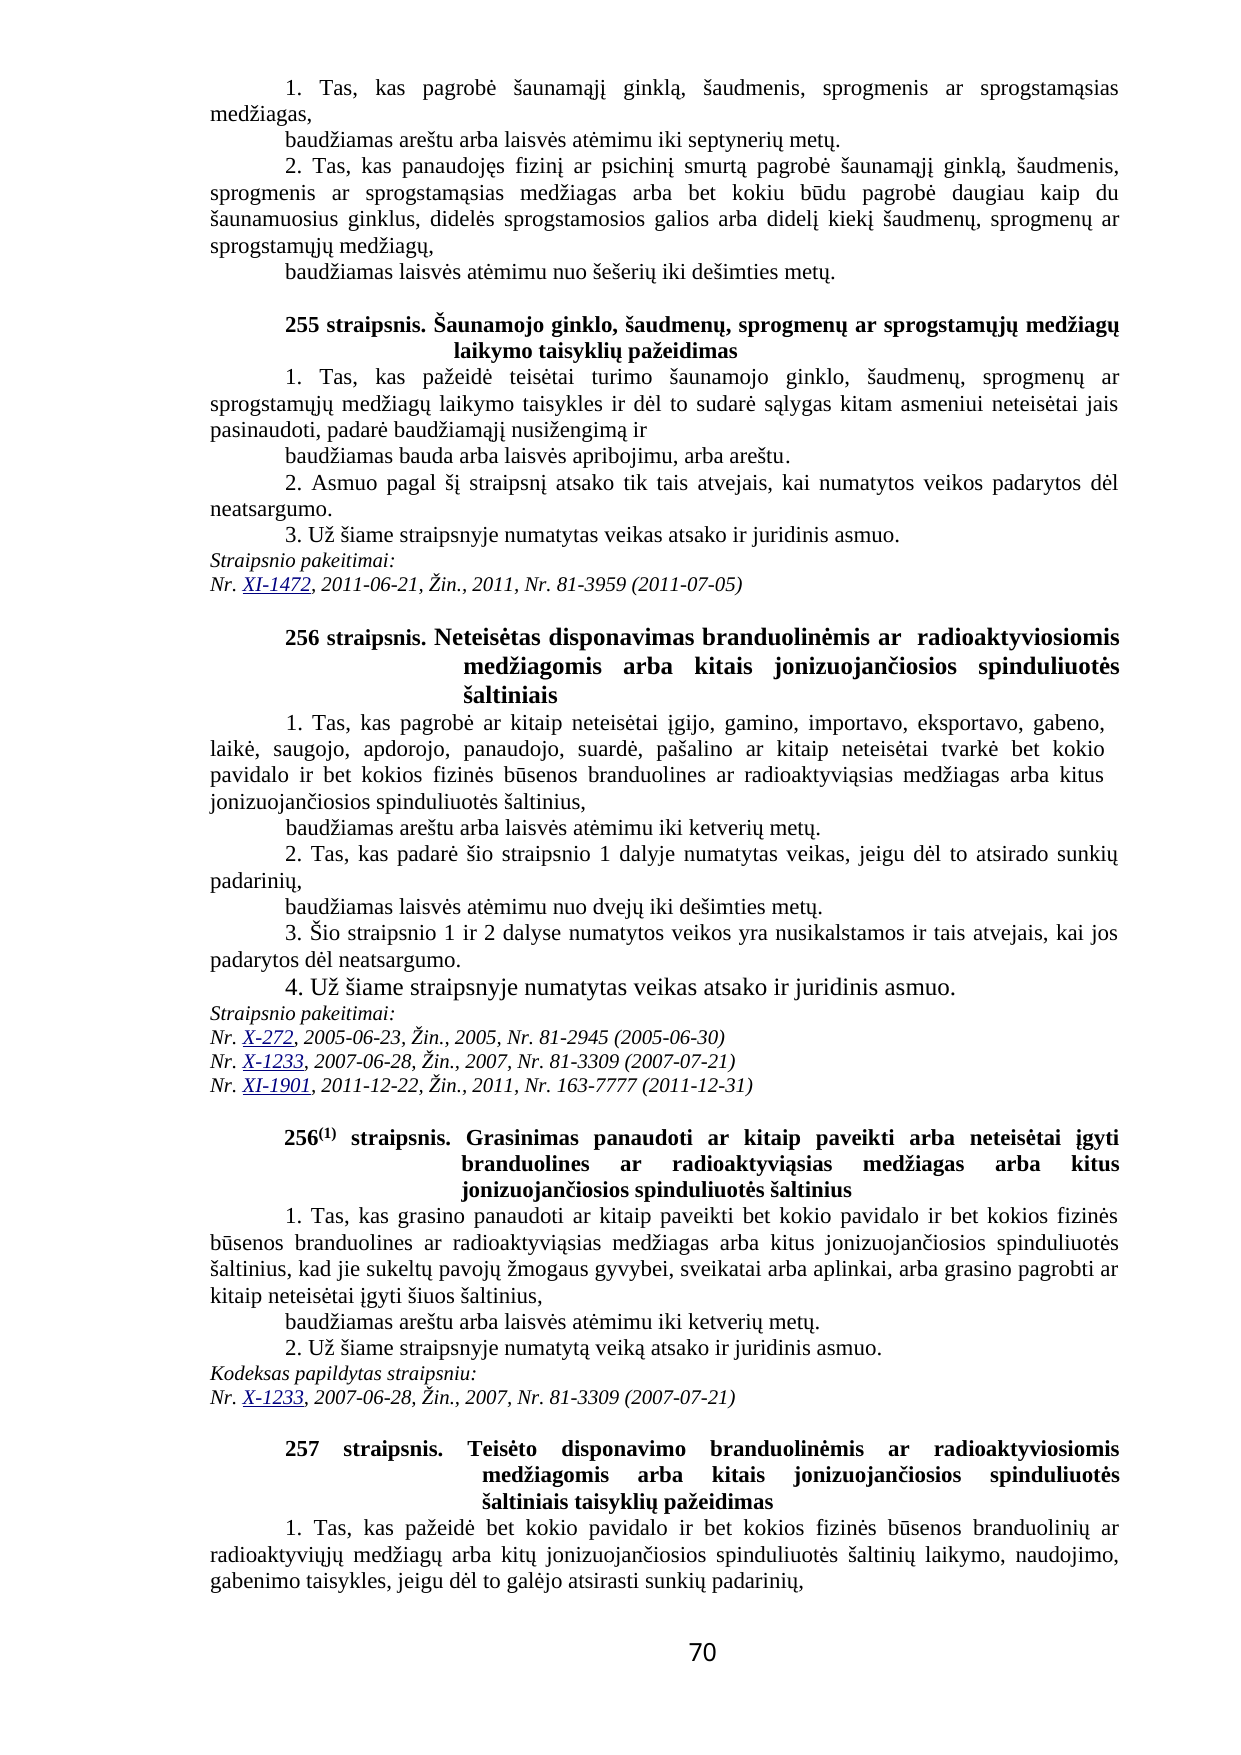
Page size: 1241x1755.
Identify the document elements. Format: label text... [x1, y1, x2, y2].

text 2. Tas, kas padarė šio straipsnio 1 dalyje numatytas veikas, jeigu dėl to atsirado sunkių padarinių, [210, 840, 1120, 893]
text 256 straipsnis. Neteisėtas disponavimas branduolinėmis ar radioaktyviosiomis medžiagomis arba kitais jonizuojančiosios spinduliuotės šaltiniais [285, 622, 1120, 709]
text 2. Tas, kas panaudojęs fizinį ar psichinį smurtą pagrobė šaunamąjį ginklą, šaudmenis, sprogmenis ar sprogstamąsias medžiagas arba bet kokiu būdu pagrobė daugiau kaip du šaunamuosius ginklus, didelės sprogstamosios galios arba didelį kiekį šaudmenų, sprogmenų ar sprogstamųjų medžiagų, [210, 153, 1120, 258]
text Nr. X-1233, 2007-06-28, Žin., 2007, Nr. 81-3309 (2007-07-21) [210, 1049, 1120, 1073]
text 2. Už šiame straipsnyje numatytą veiką atsako ir juridinis asmuo. [210, 1334, 1120, 1361]
text Straipsnio pakeitimai: [210, 548, 1120, 572]
text 256(1) straipsnis. Grasinimas panaudoti ar kitaip paveikti arba neteisėtai įgyti branduolines ar radioaktyviąsias medžiagas arba kitus jonizuojančiosios spinduliuotės šaltinius [284, 1123, 1120, 1203]
text baudžiamas bauda arba laisvės apribojimu, arba areštu. [210, 442, 1120, 469]
text baudžiamas laisvės atėmimu nuo dvejų iki dešimties metų. [210, 893, 1120, 919]
text Kodeksas papildytas straipsniu: [210, 1361, 1120, 1385]
text 1. Tas, kas pagrobė šaunamąjį ginklą, šaudmenis, sprogmenis ar sprogstamąsias medžiagas, [210, 73, 1120, 126]
text 3. Šio straipsnio 1 ir 2 dalyse numatytos veikos yra nusikalstamos ir tais atvejais, kai jos padarytos dėl neatsargumo. [210, 919, 1120, 972]
text baudžiamas areštu arba laisvės atėmimu iki ketverių metų. [210, 1308, 1120, 1334]
text 1. Tas, kas pažeidė bet kokio pavidalo ir bet kokios fizinės būsenos branduolinių ar radioaktyviųjų medžiagų arba kitų jonizuojančiosios spinduliuotės šaltinių laikymo, naudojimo, gabenimo taisykles, jeigu dėl to galėjo atsirasti sunkių padarinių, [210, 1514, 1120, 1593]
text baudžiamas areštu arba laisvės atėmimu iki septynerių metų. [210, 126, 1120, 153]
text 1. Tas, kas grasino panaudoti ar kitaip paveikti bet kokio pavidalo ir bet kokios fizinės būsenos branduolines ar radioaktyviąsias medžiagas arba kitus jonizuojančiosios spinduliuotės šaltinius, kad jie sukeltų pavojų žmogaus gyvybei, sveikatai arba aplinkai, arba grasino pagrobti ar kitaip neteisėtai įgyti šiuos šaltinius, [210, 1203, 1120, 1308]
text 257 straipsnis. Teisėto disponavimo branduolinėmis ar radioaktyviosiomis medžiagomis arba kitais jonizuojančiosios spinduliuotės šaltiniais taisyklių pažeidimas [285, 1435, 1120, 1514]
text 2. Asmuo pagal šį straipsnį atsako tik tais atvejais, kai numatytos veikos padarytos dėl neatsargumo. [210, 469, 1120, 522]
text Nr. X-272, 2005-06-23, Žin., 2005, Nr. 81-2945 (2005-06-30) [210, 1025, 1120, 1049]
text 255 straipsnis. Šaunamojo ginklo, šaudmenų, sprogmenų ar sprogstamųjų medžiagų laikymo taisyklių pažeidimas [285, 311, 1120, 363]
text 3. Už šiame straipsnyje numatytas veikas atsako ir juridinis asmuo. [210, 522, 1120, 548]
text 1. Tas, kas pagrobė ar kitaip neteisėtai įgijo, gamino, importavo, eksportavo, gabeno, laikė, saugojo, apdorojo, panaudojo, suardė, pašalino ar kitaip neteisėtai tvarkė bet kokio pavidalo ir bet kokios fizinės būsenos branduolines ar radioaktyviąsias medžiagas arba kitus jonizuojančiosios spinduliuotės šaltinius, [210, 709, 1106, 814]
text baudžiamas areštu arba laisvės atėmimu iki ketverių metų. [210, 814, 1106, 840]
text 1. Tas, kas pažeidė teisėtai turimo šaunamojo ginklo, šaudmenų, sprogmenų ar sprogstamųjų medžiagų laikymo taisykles ir dėl to sudarė sąlygas kitam asmeniui neteisėtai jais pasinaudoti, padarė baudžiamąjį nusižengimą ir [210, 363, 1120, 442]
text Nr. XI-1472, 2011-06-21, Žin., 2011, Nr. 81-3959 (2011-07-05) [210, 572, 1120, 596]
text 4. Už šiame straipsnyje numatytas veikas atsako ir juridinis asmuo. [210, 972, 1120, 1001]
text Straipsnio pakeitimai: [210, 1001, 1120, 1025]
text Nr. XI-1901, 2011-12-22, Žin., 2011, Nr. 163-7777 (2011-12-31) [210, 1073, 1120, 1097]
text Nr. X-1233, 2007-06-28, Žin., 2007, Nr. 81-3309 (2007-07-21) [210, 1385, 1120, 1409]
text baudžiamas laisvės atėmimu nuo šešerių iki dešimties metų. [210, 258, 1120, 284]
